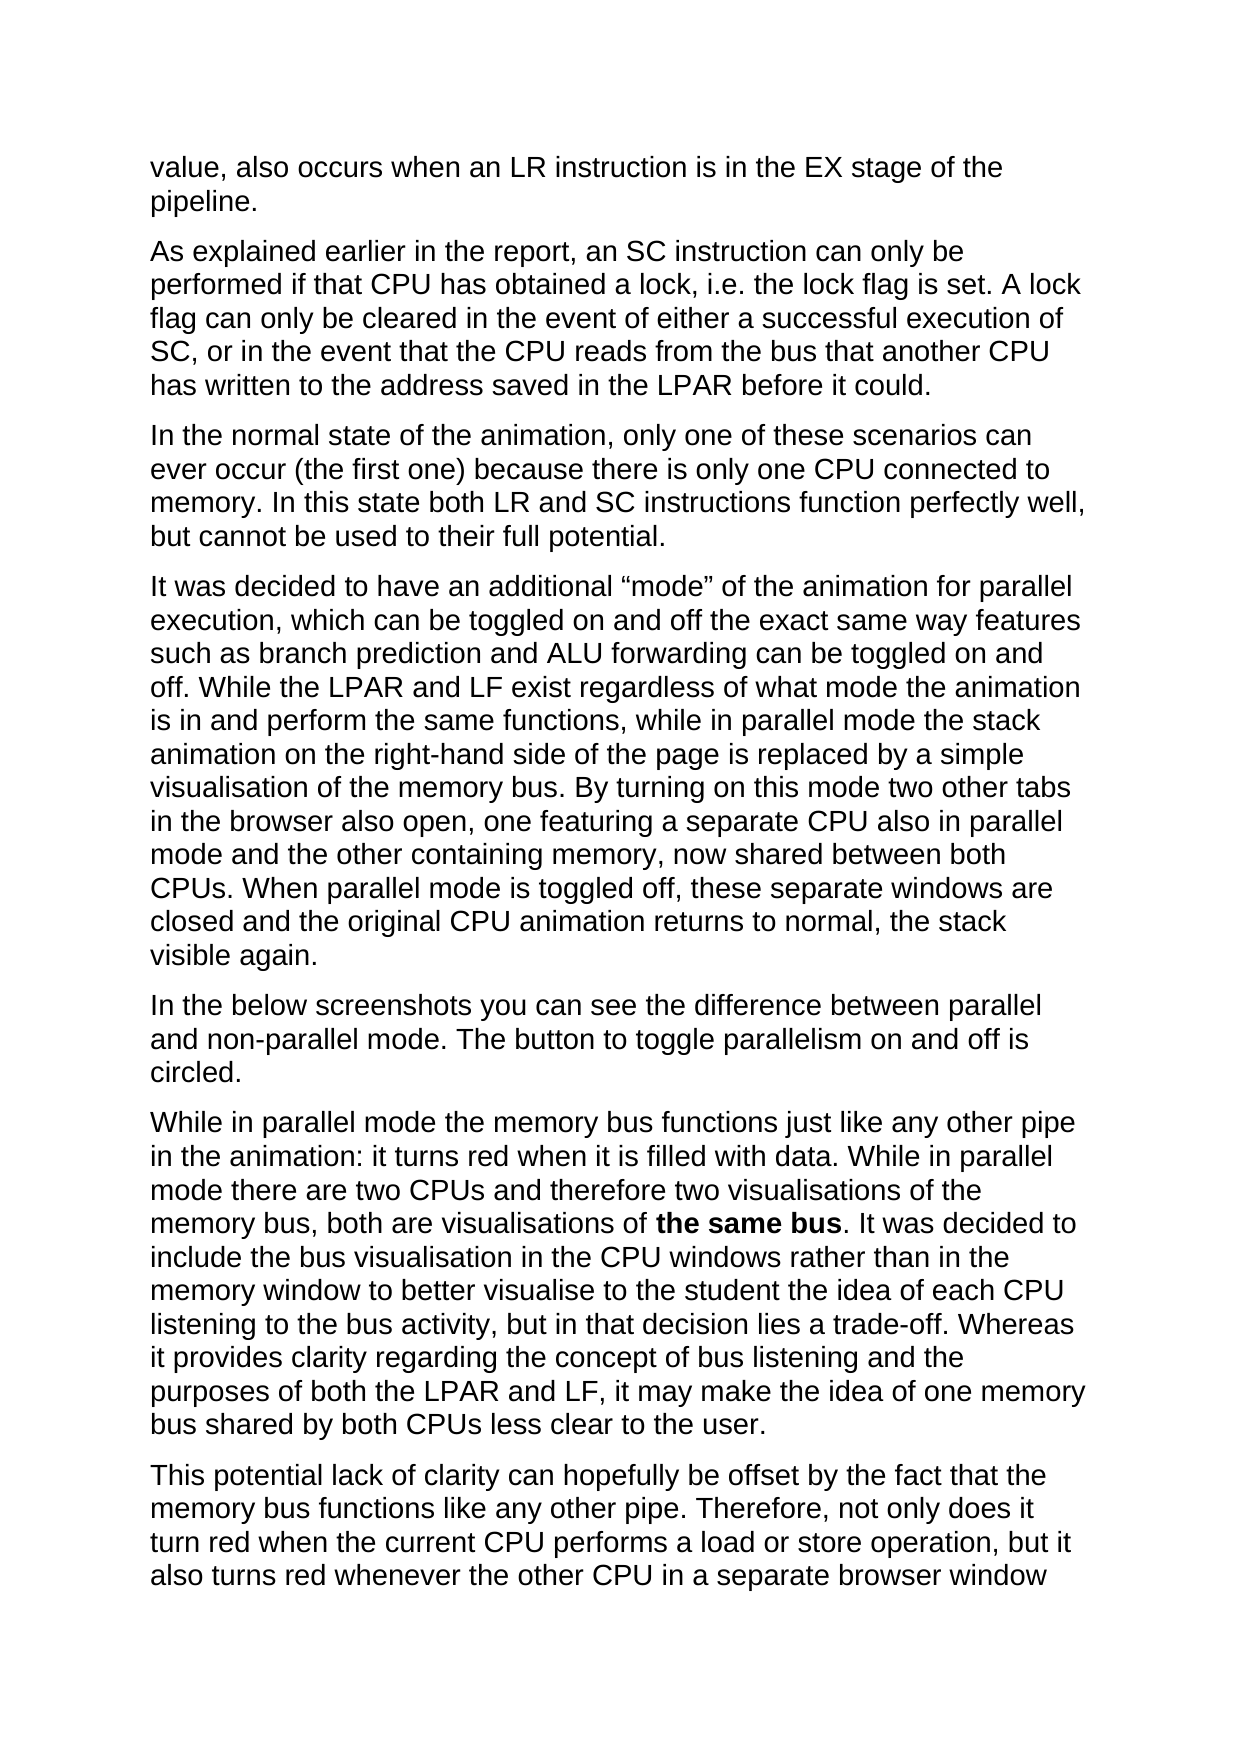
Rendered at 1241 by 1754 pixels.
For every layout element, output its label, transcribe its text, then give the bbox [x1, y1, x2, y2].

text As explained earlier in the report, an SC instruction can only be performed if that CPU has obtained a lock, i.e. the lock flag is set. A lock flag can only be cleared in the event of either a successful execution of SC, or in the event that the CPU reads from the bus that another CPU has written to the address saved in the LPAR before it could. [150, 234, 1090, 401]
text It was decided to have an additional “mode” of the animation for parallel execution, which can be toggled on and off the exact same way features such as branch prediction and ALU forwarding can be toggled on and off. While the LPAR and LF exist regardless of what mode the animation is in and perform the same functions, while in parallel mode the stack animation on the right-hand side of the page is replaced by a simple visualisation of the memory bus. By turning on this mode two other tabs in the browser also open, one featuring a separate CPU also in parallel mode and the other containing memory, now shared between both CPUs. When parallel mode is toggled off, these separate windows are closed and the original CPU animation returns to normal, the stack visible again. [150, 569, 1090, 971]
text While in parallel mode the memory bus functions just like any other pipe in the animation: it turns red when it is filled with data. While in parallel mode there are two CPUs and therefore two visualisations of the memory bus, both are visualisations of the same bus. It was decided to include the bus visualisation in the CPU windows rather than in the memory window to better visualise to the student the idea of each CPU listening to the bus activity, but in that decision lies a trade-off. Whereas it provides clarity regarding the concept of bus listening and the purposes of both the LPAR and LF, it may make the idea of one memory bus shared by both CPUs less clear to the user. [150, 1105, 1090, 1441]
text In the below screenshots you can see the difference between parallel and non-parallel mode. The button to toggle parallelism on and off is circled. [150, 988, 1090, 1089]
text value, also occurs when an LR instruction is in the EX stage of the pipeline. [150, 150, 1090, 217]
text In the normal state of the animation, only one of these scenarios can ever occur (the first one) because there is only one CPU connected to memory. In this state both LR and SC instructions function perfectly well, but cannot be used to their full potential. [150, 418, 1090, 552]
text This potential lack of clarity can hopefully be offset by the fact that the memory bus functions like any other pipe. Therefore, not only does it turn red when the current CPU performs a load or store operation, but it also turns red whenever the other CPU in a separate browser window [150, 1457, 1090, 1592]
